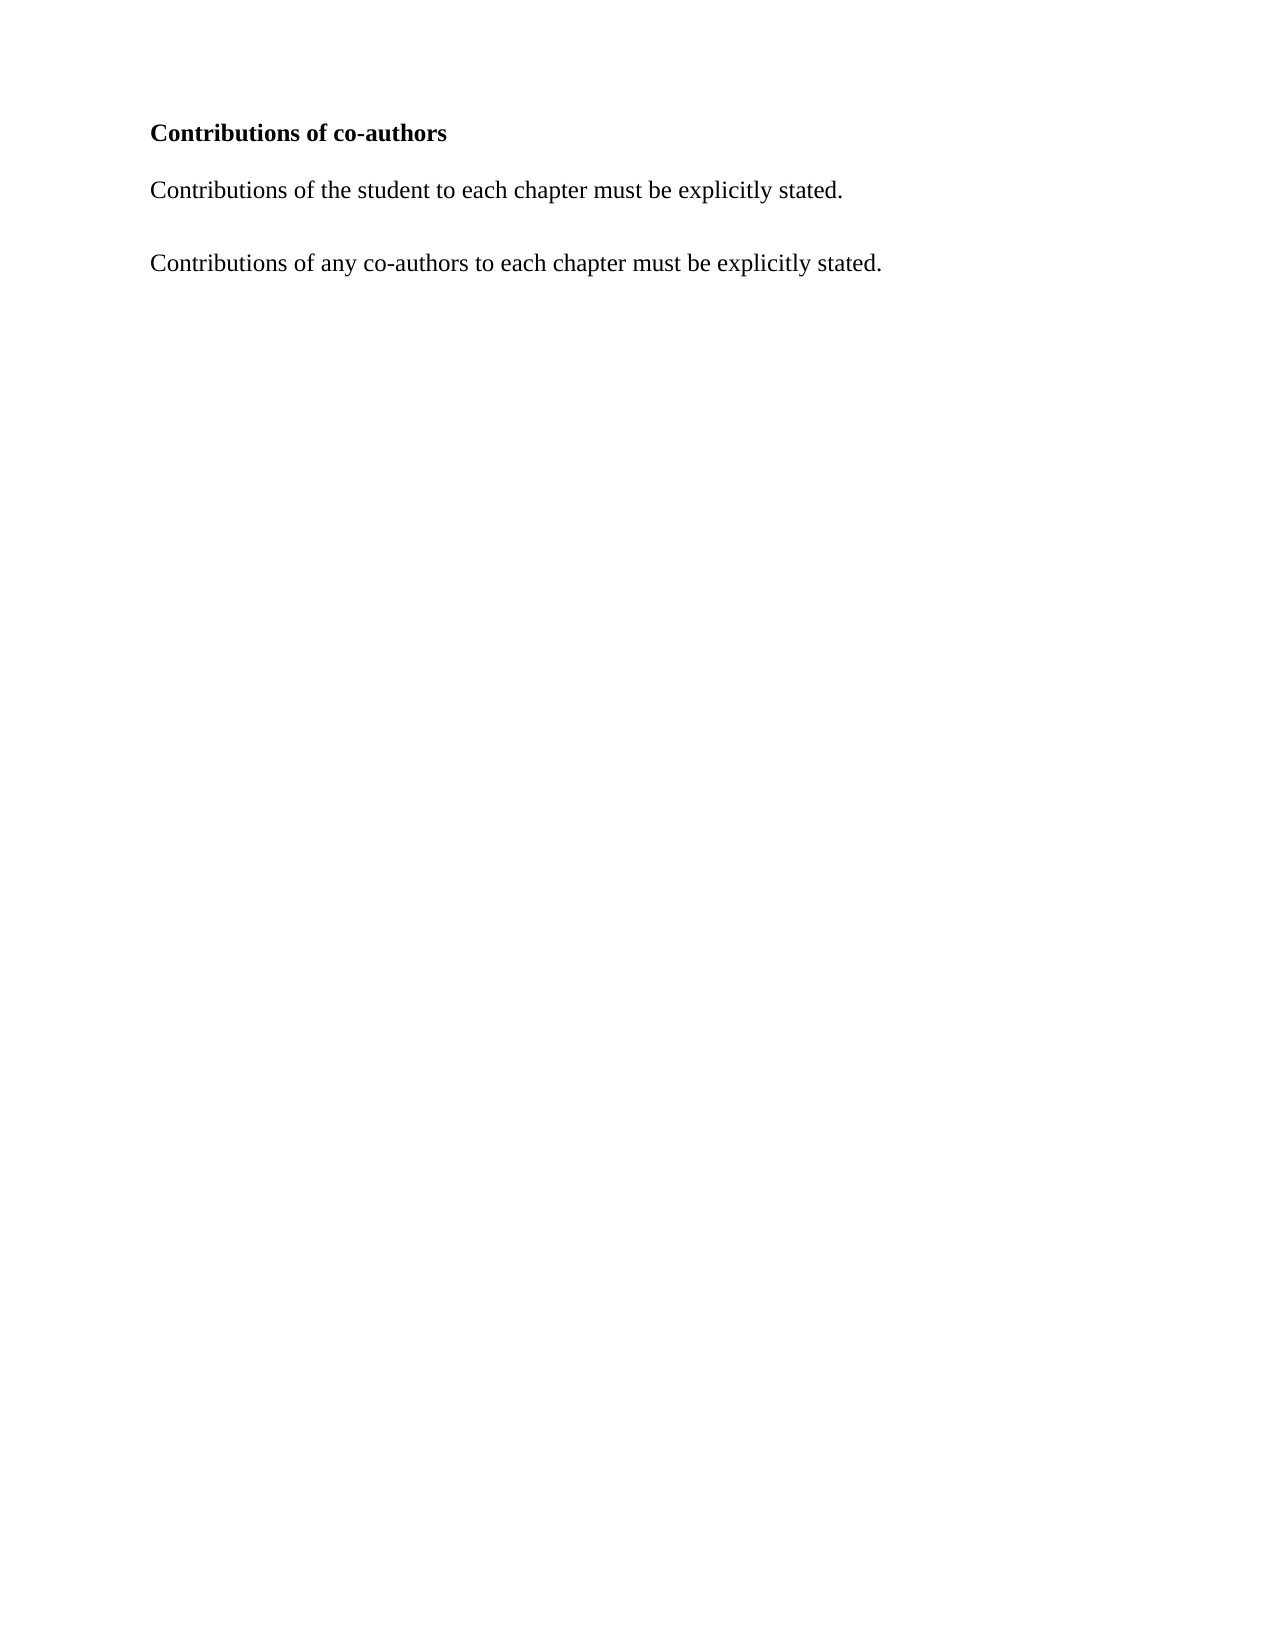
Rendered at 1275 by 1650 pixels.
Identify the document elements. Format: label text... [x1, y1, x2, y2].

text Contributions of the student to each chapter must be explicitly stated. [150, 176, 1125, 204]
text Contributions of any co-authors to each chapter must be explicitly stated. [150, 248, 1125, 276]
text Contributions of co-authors [150, 118, 1125, 147]
